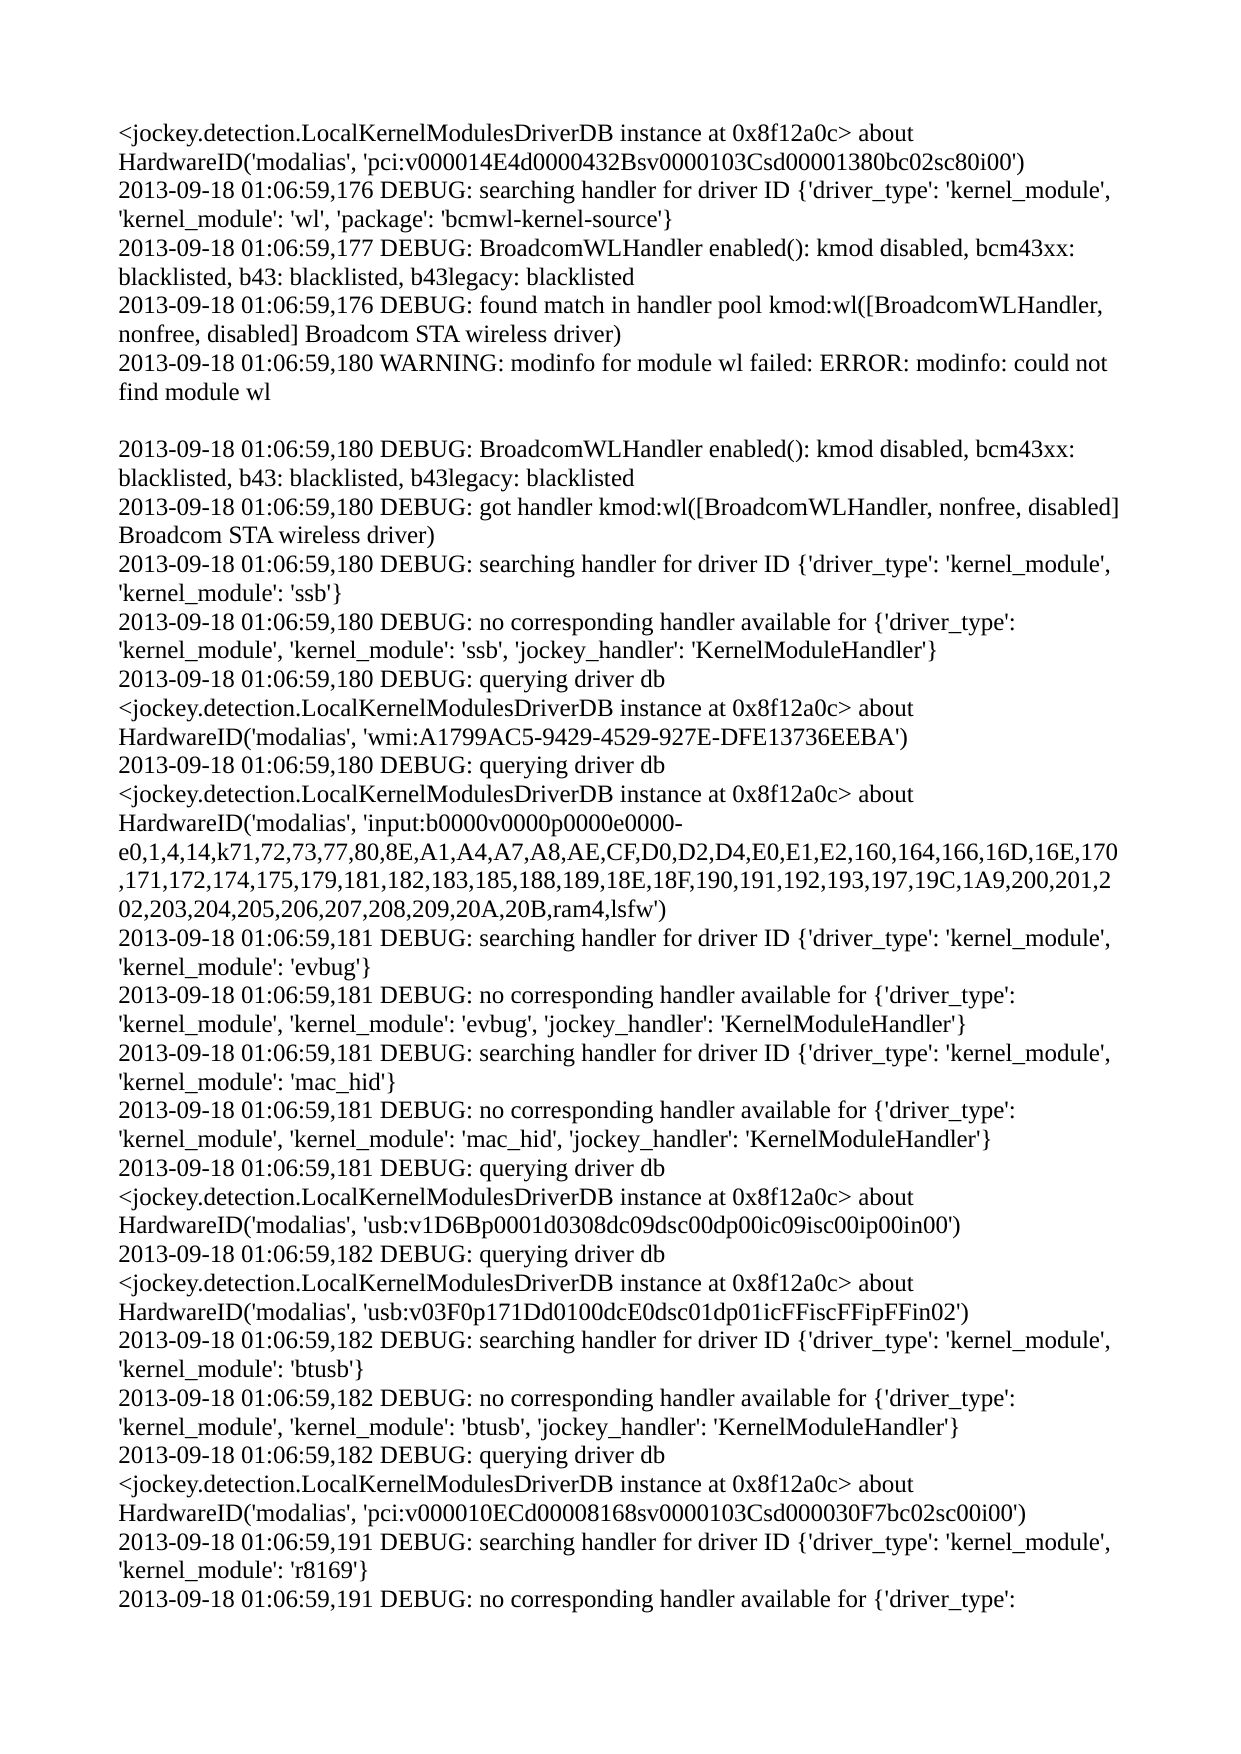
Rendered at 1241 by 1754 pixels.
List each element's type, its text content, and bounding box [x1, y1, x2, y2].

text 2013-09-18 01:06:59,182 DEBUG: no corresponding handler available for {'driver_type': 'kernel_module', 'kernel_module': 'btusb', 'jockey_handler': 'KernelModuleHandler'} [118, 1383, 1122, 1441]
text <jockey.detection.LocalKernelModulesDriverDB instance at 0x8f12a0c> about HardwareID('modalias', 'pci:v000014E4d0000432Bsv0000103Csd00001380bc02sc80i00') [118, 118, 1122, 176]
text 2013-09-18 01:06:59,182 DEBUG: querying driver db <jockey.detection.LocalKernelModulesDriverDB instance at 0x8f12a0c> about HardwareID('modalias', 'usb:v03F0p171Dd0100dcE0dsc01dp01icFFiscFFipFFin02') [118, 1239, 1122, 1326]
text 2013-09-18 01:06:59,182 DEBUG: searching handler for driver ID {'driver_type': 'kernel_module', 'kernel_module': 'btusb'} [118, 1326, 1122, 1383]
text 2013-09-18 01:06:59,180 DEBUG: no corresponding handler available for {'driver_type': 'kernel_module', 'kernel_module': 'ssb', 'jockey_handler': 'KernelModuleHandler'} [118, 607, 1122, 664]
text 2013-09-18 01:06:59,176 DEBUG: searching handler for driver ID {'driver_type': 'kernel_module', 'kernel_module': 'wl', 'package': 'bcmwl-kernel-source'} [118, 176, 1122, 233]
text 2013-09-18 01:06:59,191 DEBUG: searching handler for driver ID {'driver_type': 'kernel_module', 'kernel_module': 'r8169'} [118, 1527, 1122, 1584]
text 2013-09-18 01:06:59,180 DEBUG: searching handler for driver ID {'driver_type': 'kernel_module', 'kernel_module': 'ssb'} [118, 549, 1122, 607]
text 2013-09-18 01:06:59,180 DEBUG: got handler kmod:wl([BroadcomWLHandler, nonfree, disabled] Broadcom STA wireless driver) [118, 492, 1122, 549]
text 2013-09-18 01:06:59,181 DEBUG: no corresponding handler available for {'driver_type': 'kernel_module', 'kernel_module': 'evbug', 'jockey_handler': 'KernelModuleHandler'} [118, 981, 1122, 1038]
text 2013-09-18 01:06:59,180 DEBUG: BroadcomWLHandler enabled(): kmod disabled, bcm43xx: blacklisted, b43: blacklisted, b43legacy: blacklisted [118, 434, 1122, 492]
text 2013-09-18 01:06:59,181 DEBUG: searching handler for driver ID {'driver_type': 'kernel_module', 'kernel_module': 'evbug'} [118, 923, 1122, 981]
text 2013-09-18 01:06:59,181 DEBUG: no corresponding handler available for {'driver_type': 'kernel_module', 'kernel_module': 'mac_hid', 'jockey_handler': 'KernelModuleHandler'} [118, 1096, 1122, 1153]
text 2013-09-18 01:06:59,180 DEBUG: querying driver db <jockey.detection.LocalKernelModulesDriverDB instance at 0x8f12a0c> about HardwareID('modalias', 'wmi:A1799AC5-9429-4529-927E-DFE13736EEBA') [118, 664, 1122, 751]
text 2013-09-18 01:06:59,191 DEBUG: no corresponding handler available for {'driver_type': [118, 1584, 1122, 1613]
text 2013-09-18 01:06:59,181 DEBUG: searching handler for driver ID {'driver_type': 'kernel_module', 'kernel_module': 'mac_hid'} [118, 1038, 1122, 1096]
text 2013-09-18 01:06:59,180 WARNING: modinfo for module wl failed: ERROR: modinfo: could not find module wl [118, 348, 1122, 406]
text 2013-09-18 01:06:59,180 DEBUG: querying driver db <jockey.detection.LocalKernelModulesDriverDB instance at 0x8f12a0c> about HardwareID('modalias', 'input:b0000v0000p0000e0000-e0,1,4,14,k71,72,73,77,80,8E,A1,A4,A7,A8,AE,CF,D0,D2,D4,E0,E1,E2,160,164,166,16D,16E,170,171,172,174,175,179,181,182,183,185,188,189,18E,18F,190,191,192,193,197,19C,1A9,200,201,202,203,204,205,206,207,208,209,20A,20B,ram4,lsfw') [118, 751, 1122, 923]
text 2013-09-18 01:06:59,182 DEBUG: querying driver db <jockey.detection.LocalKernelModulesDriverDB instance at 0x8f12a0c> about HardwareID('modalias', 'pci:v000010ECd00008168sv0000103Csd000030F7bc02sc00i00') [118, 1441, 1122, 1527]
text 2013-09-18 01:06:59,181 DEBUG: querying driver db <jockey.detection.LocalKernelModulesDriverDB instance at 0x8f12a0c> about HardwareID('modalias', 'usb:v1D6Bp0001d0308dc09dsc00dp00ic09isc00ip00in00') [118, 1153, 1122, 1239]
text 2013-09-18 01:06:59,176 DEBUG: found match in handler pool kmod:wl([BroadcomWLHandler, nonfree, disabled] Broadcom STA wireless driver) [118, 291, 1122, 348]
text 2013-09-18 01:06:59,177 DEBUG: BroadcomWLHandler enabled(): kmod disabled, bcm43xx: blacklisted, b43: blacklisted, b43legacy: blacklisted [118, 233, 1122, 291]
